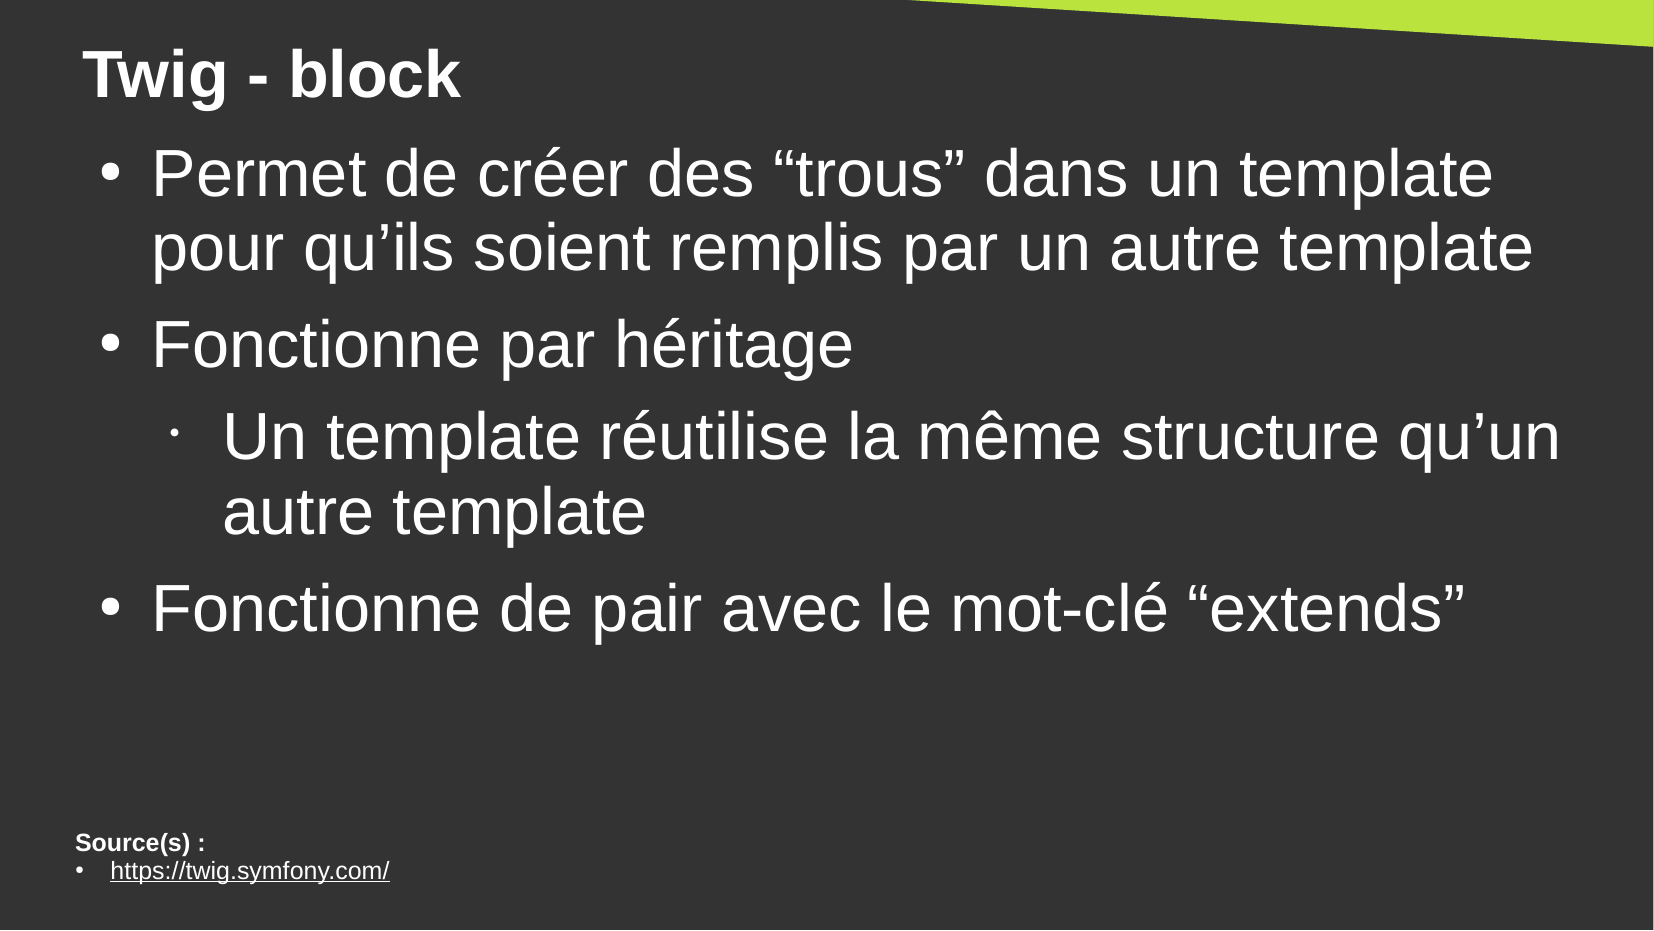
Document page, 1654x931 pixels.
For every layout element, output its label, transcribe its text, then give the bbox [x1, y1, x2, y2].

title Twig - block [82, 37, 1571, 112]
list Permet de créer des “trous” dans un template pour qu’ils soient remplis par un autre template Fonctionne par héritage Un template réutilise la même structure qu’un autre template Fonctionne de pair avec le mot-clé “extends” [80, 135, 1620, 886]
text_box Source(s) : https://twig.symfony.com/ [60, 821, 1546, 931]
text_box [908, 0, 1654, 47]
